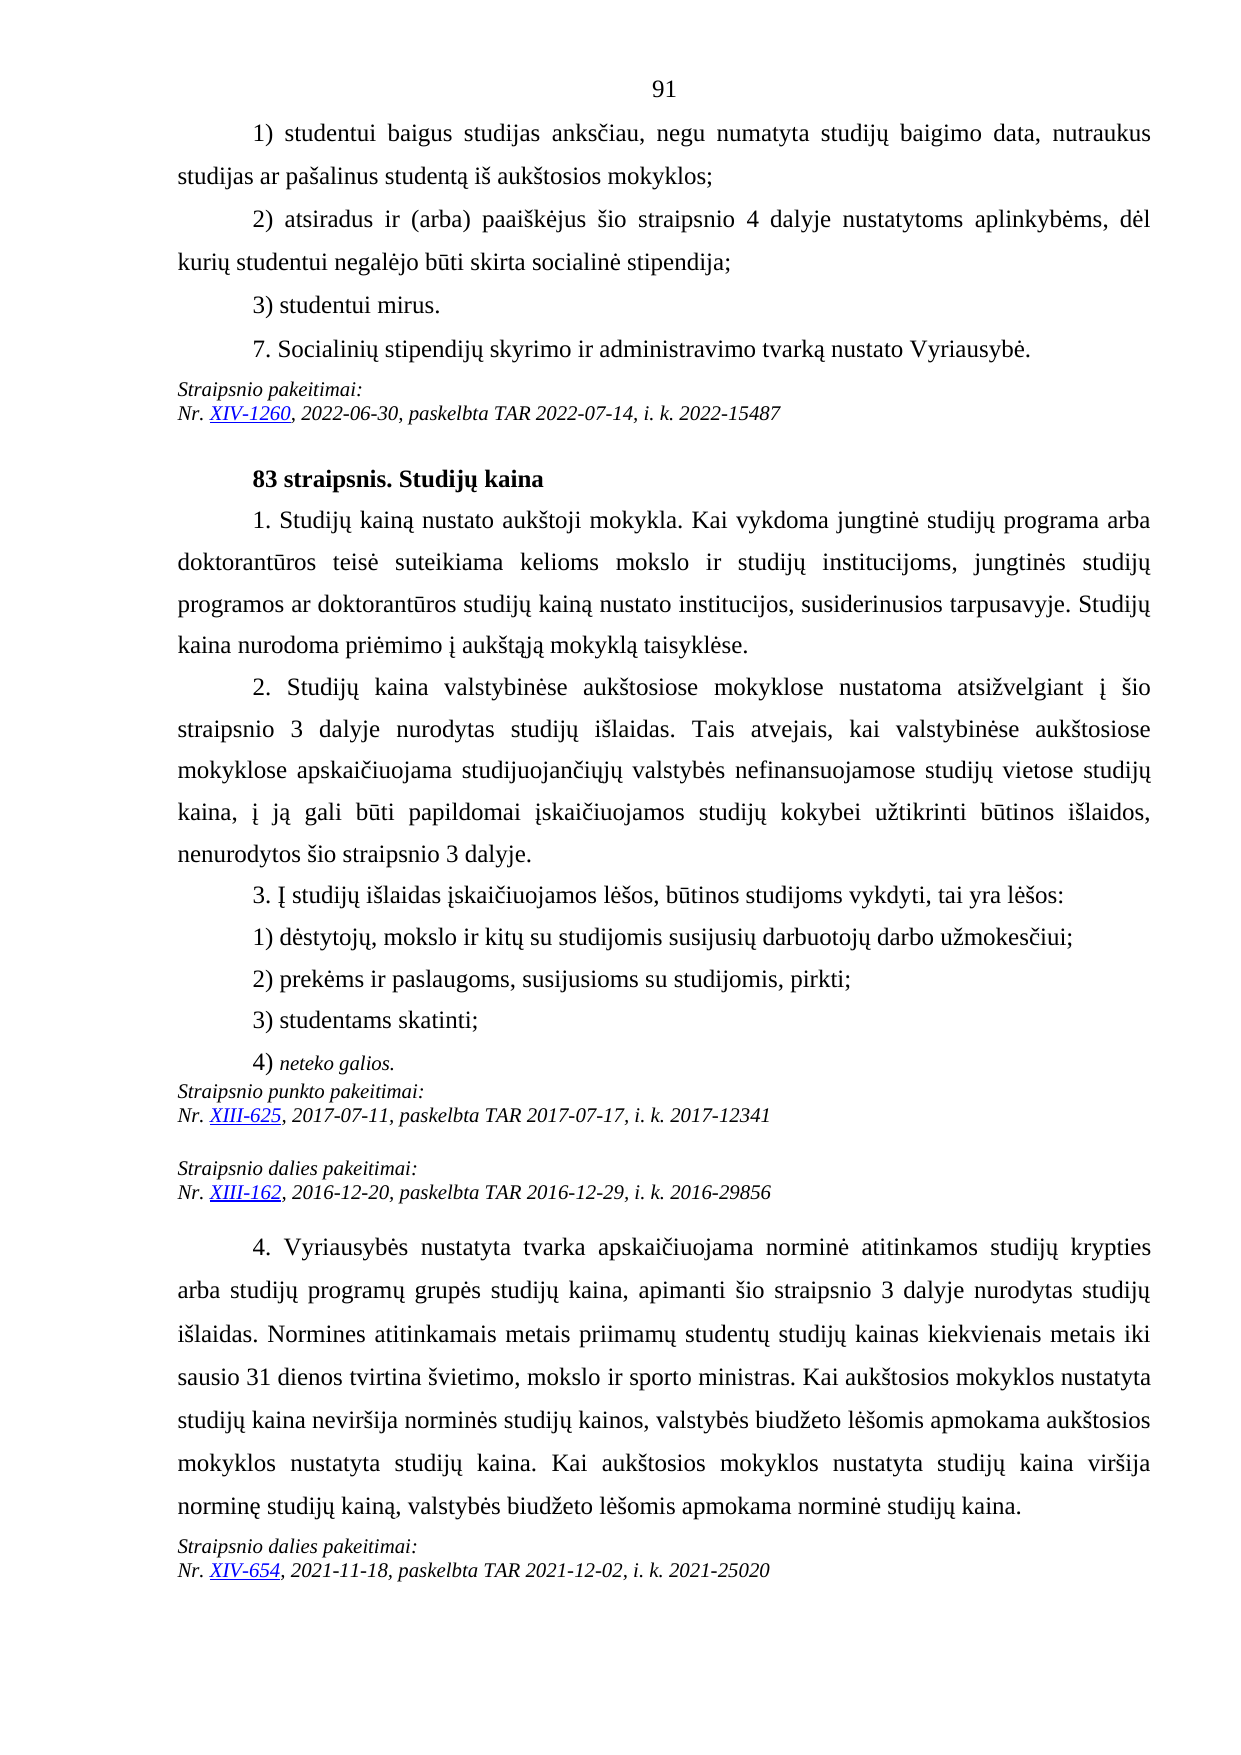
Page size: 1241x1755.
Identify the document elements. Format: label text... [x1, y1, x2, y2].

text Straipsnio punkto pakeitimai: [177, 1079, 1152, 1103]
text 83 straipsnis. Studijų kaina [177, 454, 1152, 495]
text 2) atsiradus ir (arba) paaiškėjus šio straipsnio 4 dalyje nustatytoms aplinkybėms, dėl kurių studentui negalėjo būti skirta socialinė stipendija; [177, 204, 1152, 276]
text 1) studentui baigus studijas anksčiau, negu numatyta studijų baigimo data, nutraukus studijas ar pašalinus studentą iš aukštosios mokyklos; [177, 118, 1152, 190]
text 2) prekėms ir paslaugoms, susijusioms su studijomis, pirkti; [177, 954, 1152, 995]
text 4) neteko galios. [177, 1037, 1152, 1079]
text 4. Vyriausybės nustatyta tvarka apskaičiuojama norminė atitinkamos studijų krypties arba studijų programų grupės studijų kaina, apimanti šio straipsnio 3 dalyje nurodytas studijų išlaidas. Normines atitinkamais metais priimamų studentų studijų kainas kiekvienais metais iki sausio 31 dienos tvirtina švietimo, mokslo ir sporto ministras. Kai aukštosios mokyklos nustatyta studijų kaina neviršija norminės studijų kainos, valstybės biudžeto lėšomis apmokama aukštosios mokyklos nustatyta studijų kaina. Kai aukštosios mokyklos nustatyta studijų kaina viršija norminę studijų kainą, valstybės biudžeto lėšomis apmokama norminė studijų kaina. [177, 1232, 1152, 1520]
text Nr. XIV-1260, 2022-06-30, paskelbta TAR 2022-07-14, i. k. 2022-15487 [177, 401, 1152, 425]
text 3. Į studijų išlaidas įskaičiuojamos lėšos, būtinos studijoms vykdyti, tai yra lėšos: [177, 870, 1152, 912]
text 3) studentams skatinti; [177, 995, 1152, 1037]
text Nr. XIII-162, 2016-12-20, paskelbta TAR 2016-12-29, i. k. 2016-29856 [177, 1180, 1152, 1204]
text Straipsnio pakeitimai: [177, 377, 1152, 401]
text Nr. XIV-654, 2021-11-18, paskelbta TAR 2021-12-02, i. k. 2021-25020 [177, 1558, 1152, 1582]
text 3) studentui mirus. [177, 291, 1152, 319]
text Straipsnio dalies pakeitimai: [177, 1156, 1152, 1180]
text 2. Studijų kaina valstybinėse aukštosiose mokyklose nustatoma atsižvelgiant į šio straipsnio 3 dalyje nurodytas studijų išlaidas. Tais atvejais, kai valstybinėse aukštosiose mokyklose apskaičiuojama studijuojančiųjų valstybės nefinansuojamose studijų vietose studijų kaina, į ją gali būti papildomai įskaičiuojamos studijų kokybei užtikrinti būtinos išlaidos, nenurodytos šio straipsnio 3 dalyje. [177, 662, 1152, 870]
text 1. Studijų kainą nustato aukštoji mokykla. Kai vykdoma jungtinė studijų programa arba doktorantūros teisė suteikiama kelioms mokslo ir studijų institucijoms, jungtinės studijų programos ar doktorantūros studijų kainą nustato institucijos, susiderinusios tarpusavyje. Studijų kaina nurodoma priėmimo į aukštąją mokyklą taisyklėse. [177, 495, 1152, 662]
text 7. Socialinių stipendijų skyrimo ir administravimo tvarką nustato Vyriausybė. [177, 334, 1152, 362]
text Straipsnio dalies pakeitimai: [177, 1534, 1152, 1558]
text Nr. XIII-625, 2017-07-11, paskelbta TAR 2017-07-17, i. k. 2017-12341 [177, 1103, 1152, 1127]
text 1) dėstytojų, mokslo ir kitų su studijomis susijusių darbuotojų darbo užmokesčiui; [177, 912, 1152, 954]
